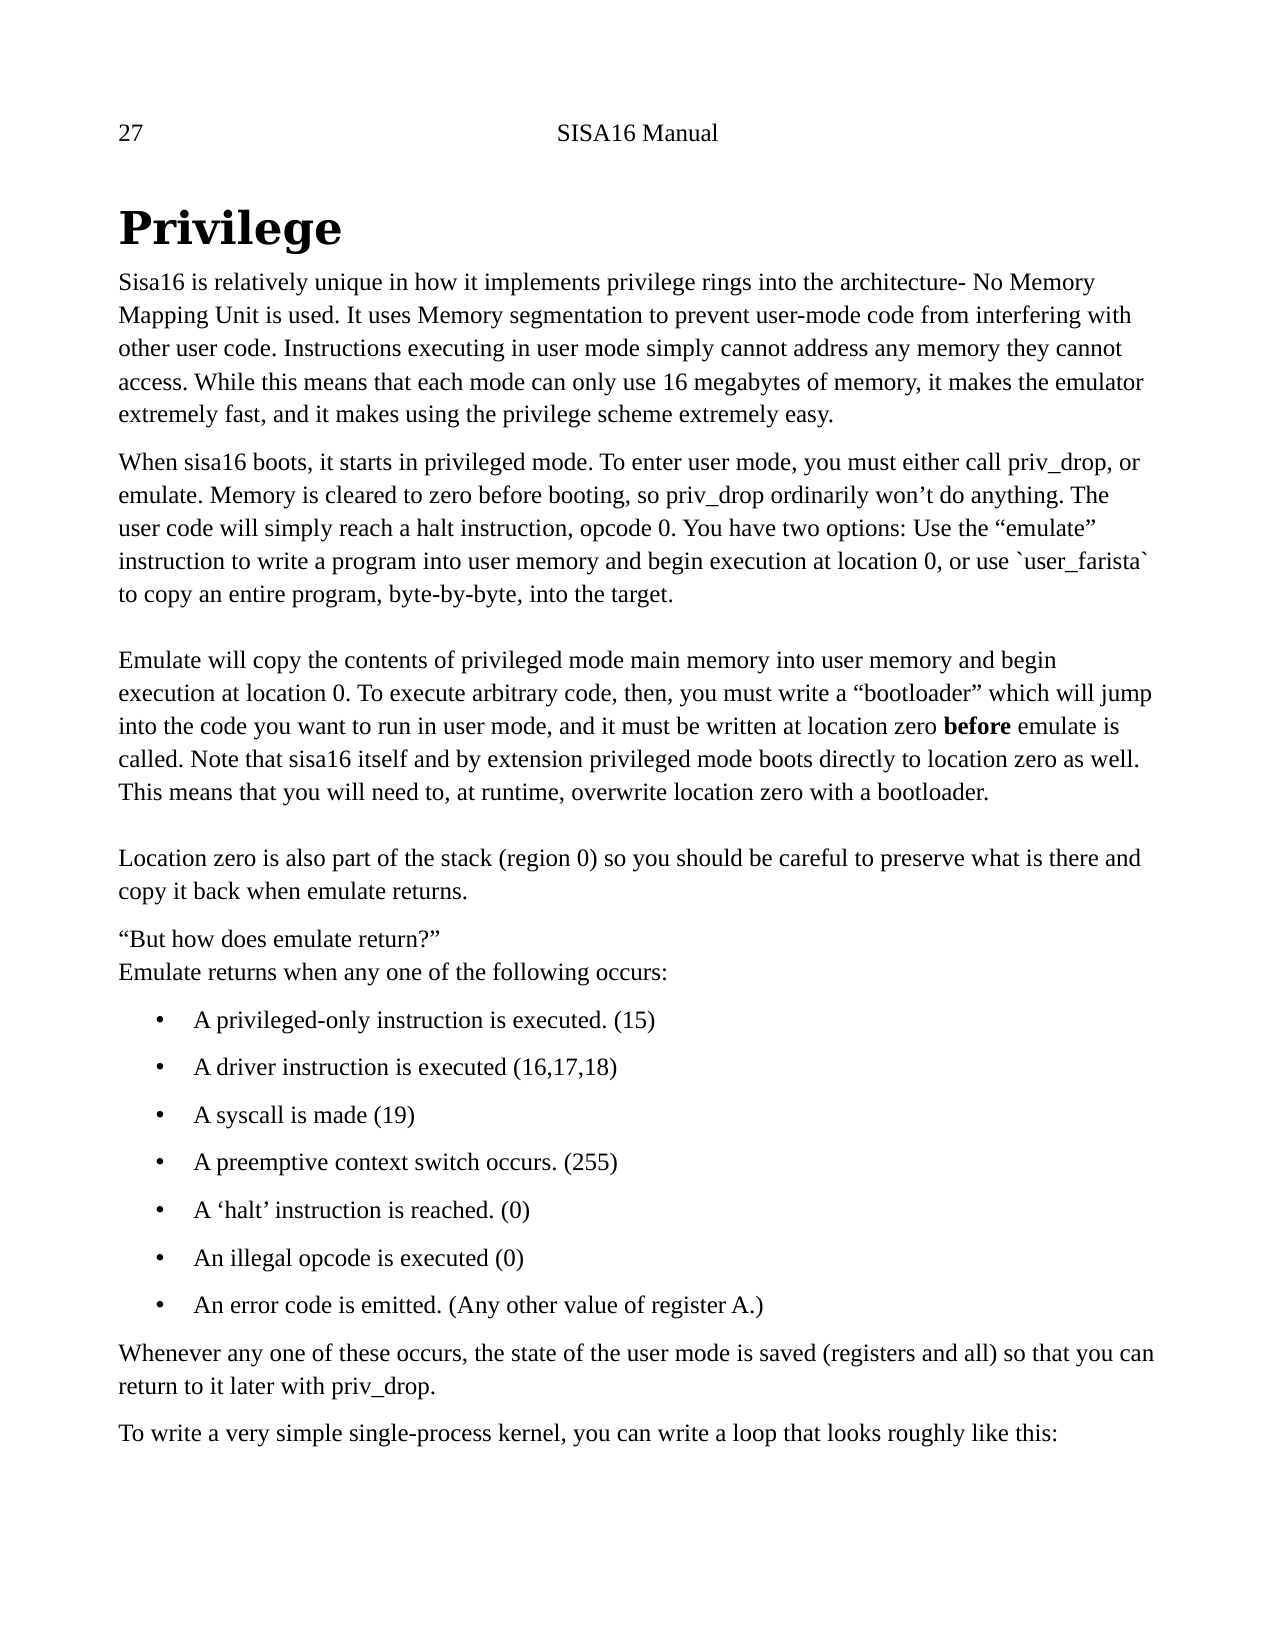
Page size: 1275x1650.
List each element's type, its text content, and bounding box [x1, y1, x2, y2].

list An error code is emitted. (Any other value of register A.) [156, 1290, 1157, 1319]
list A driver instruction is executed (16,17,18) [156, 1052, 1157, 1081]
list An illegal opcode is executed (0) [156, 1243, 1157, 1271]
subtitle Privilege [118, 202, 1157, 255]
text Whenever any one of these occurs, the state of the user mode is saved (registers and all) so that you can return to it later with priv_drop. [118, 1338, 1157, 1400]
text When sisa16 boots, it starts in privileged mode. To enter user mode, you must either call priv_drop, or emulate. Memory is cleared to zero before booting, so priv_drop ordinarily won’t do anything. The user code will simply reach a halt instruction, opcode 0. You have two options: Use the “emulate” instruction to write a program into user memory and begin execution at location 0, or use `user_farista` to copy an entire program, byte-by-byte, into the target. Emulate will copy the contents of privileged mode main memory into user memory and begin execution at location 0. To execute arbitrary code, then, you must write a “bootloader” which will jump into the code you want to run in user mode, and it must be written at location zero before emulate is called. Note that sisa16 itself and by extension privileged mode boots directly to location zero as well. This means that you will need to, at runtime, overwrite location zero with a bootloader. Location zero is also part of the stack (region 0) so you should be careful to preserve what is there and copy it back when emulate returns. [118, 447, 1157, 905]
text Sisa16 is relatively unique in how it implements privilege rings into the architecture- No Memory Mapping Unit is used. It uses Memory segmentation to prevent user-mode code from interfering with other user code. Instructions executing in user mode simply cannot address any memory they cannot access. While this means that each mode can only use 16 megabytes of memory, it makes the emulator extremely fast, and it makes using the privilege scheme extremely easy. [118, 267, 1157, 428]
list A syscall is made (19) [156, 1100, 1157, 1129]
list A ‘halt’ instruction is reached. (0) [156, 1195, 1157, 1224]
list A preemptive context switch occurs. (255) [156, 1147, 1157, 1176]
text To write a very simple single-process kernel, you can write a loop that looks roughly like this: [118, 1418, 1157, 1447]
text “But how does emulate return?” Emulate returns when any one of the following occurs: [118, 924, 1157, 986]
list A privileged-only instruction is executed. (15) [156, 1005, 1157, 1033]
